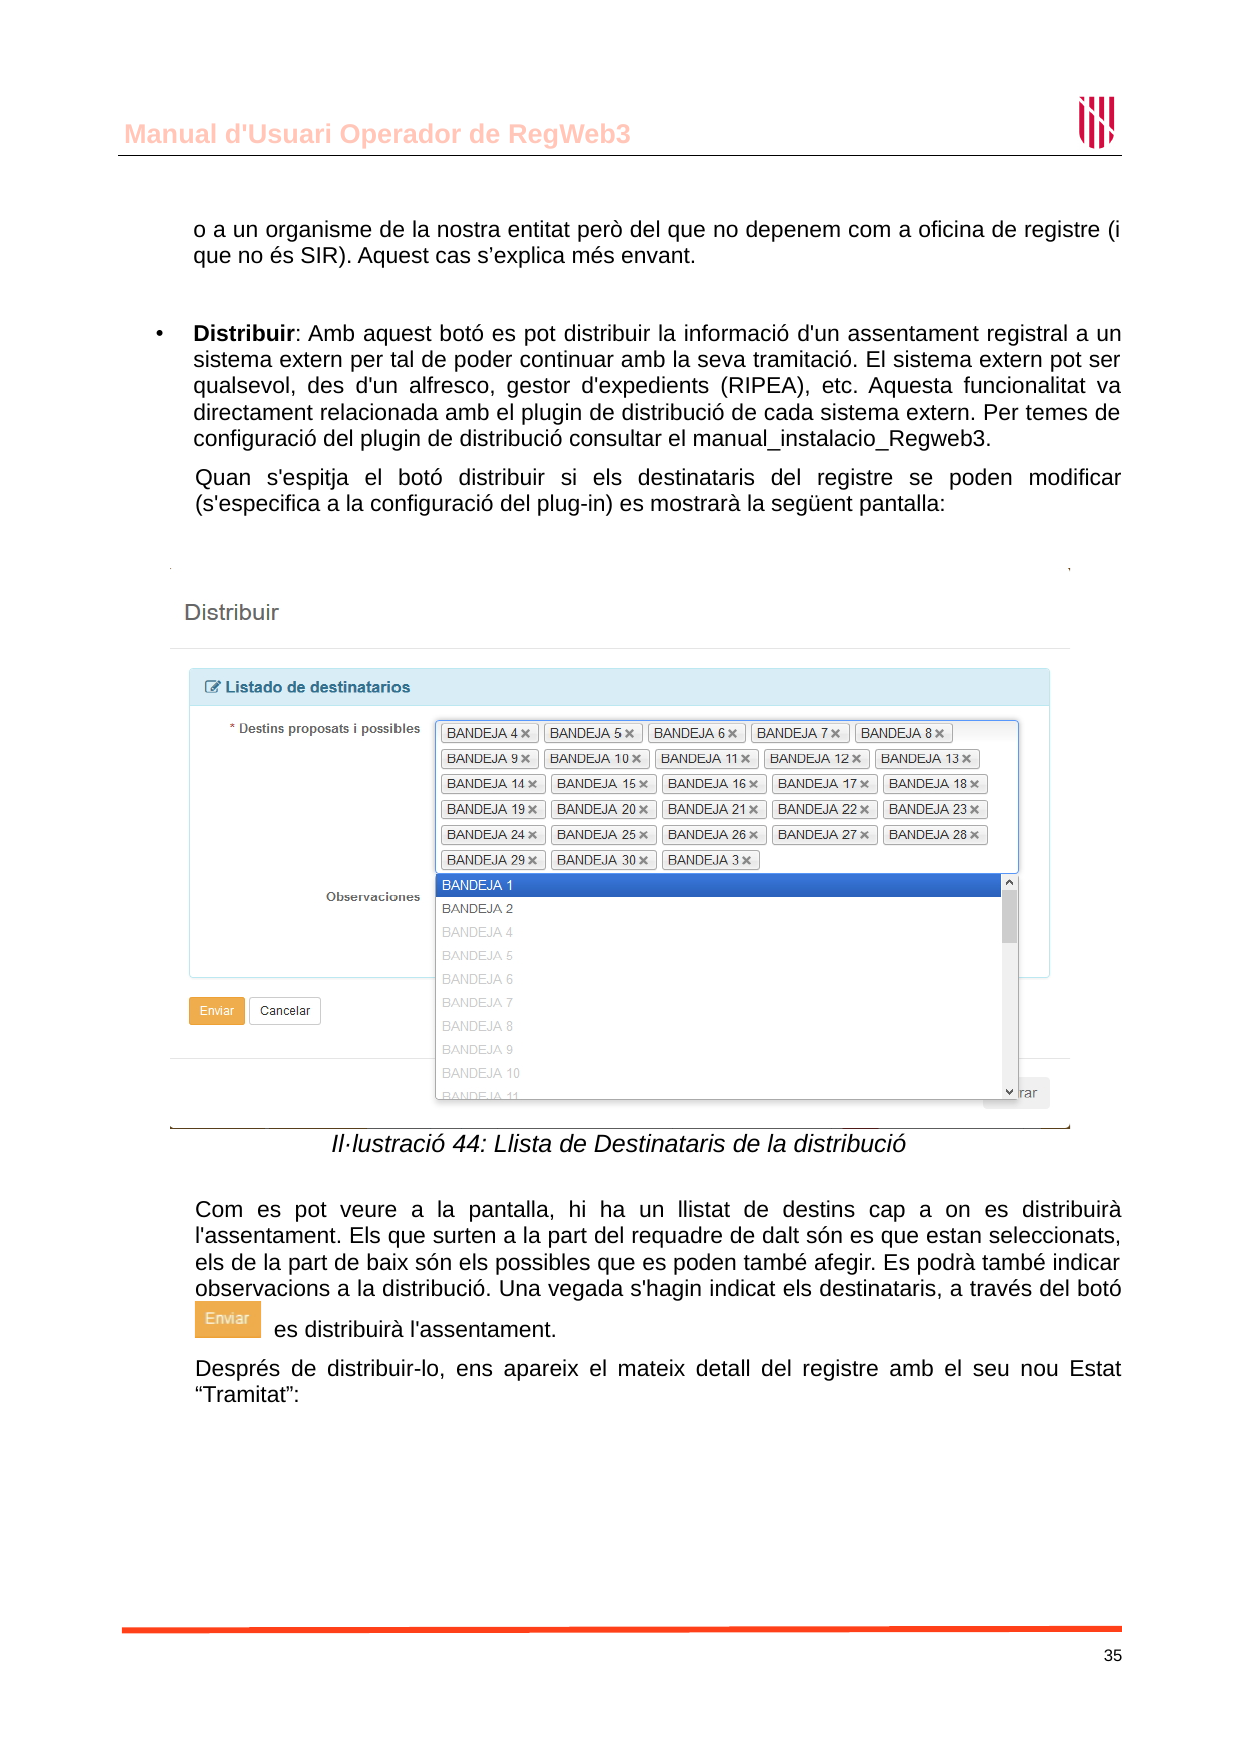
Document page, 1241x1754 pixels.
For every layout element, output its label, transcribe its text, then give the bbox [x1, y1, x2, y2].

picture [170, 568, 1071, 1129]
list Distribuir: Amb aquest botó es pot distribuir la informació d'un assentament registral a un sistema extern per tal de poder continuar amb la seva tramitació. El sistema extern pot ser qualsevol, des d'un alfresco, gestor d'expedients (RIPEA), etc. Aquesta funcionalitat va directament relacionada amb el plugin de distribució de cada sistema extern. Per temes de configuració del plugin de distribució consultar el manual_instalacio_Regweb3. [156, 320, 1122, 452]
picture [1076, 94, 1117, 150]
text Quan s'espitja el botó distribuir si els destinataris del registre se poden modificar (s'especifica a la configuració del plug-in) es mostrarà la següent pantalla: [195, 464, 1122, 517]
picture [194, 1301, 262, 1338]
text Després de distribuir-lo, ens apareix el mateix detall del registre amb el seu nou Estat “Tramitat”: [195, 1355, 1122, 1408]
text Com es pot veure a la pantalla, hi ha un llistat de destins cap a on es distribuirà l'assentament. Els que surten a la part del requadre de dalt són es que estan seleccionats, els de la part de baix són els possibles que es poden també afegir. Es podrà també indicar observacions a la distribució. Una vegada s'hagin indicat els destinataris, a través del botó es distribuirà l'assentament. [195, 1196, 1122, 1342]
list o a un organisme de la nostra entitat però del que no depenem com a oficina de registre (i que no és SIR). Aquest cas s’explica més envant. [156, 216, 1122, 268]
text Il·lustració 44: Llista de Destinataris de la distribució [170, 1129, 1070, 1157]
